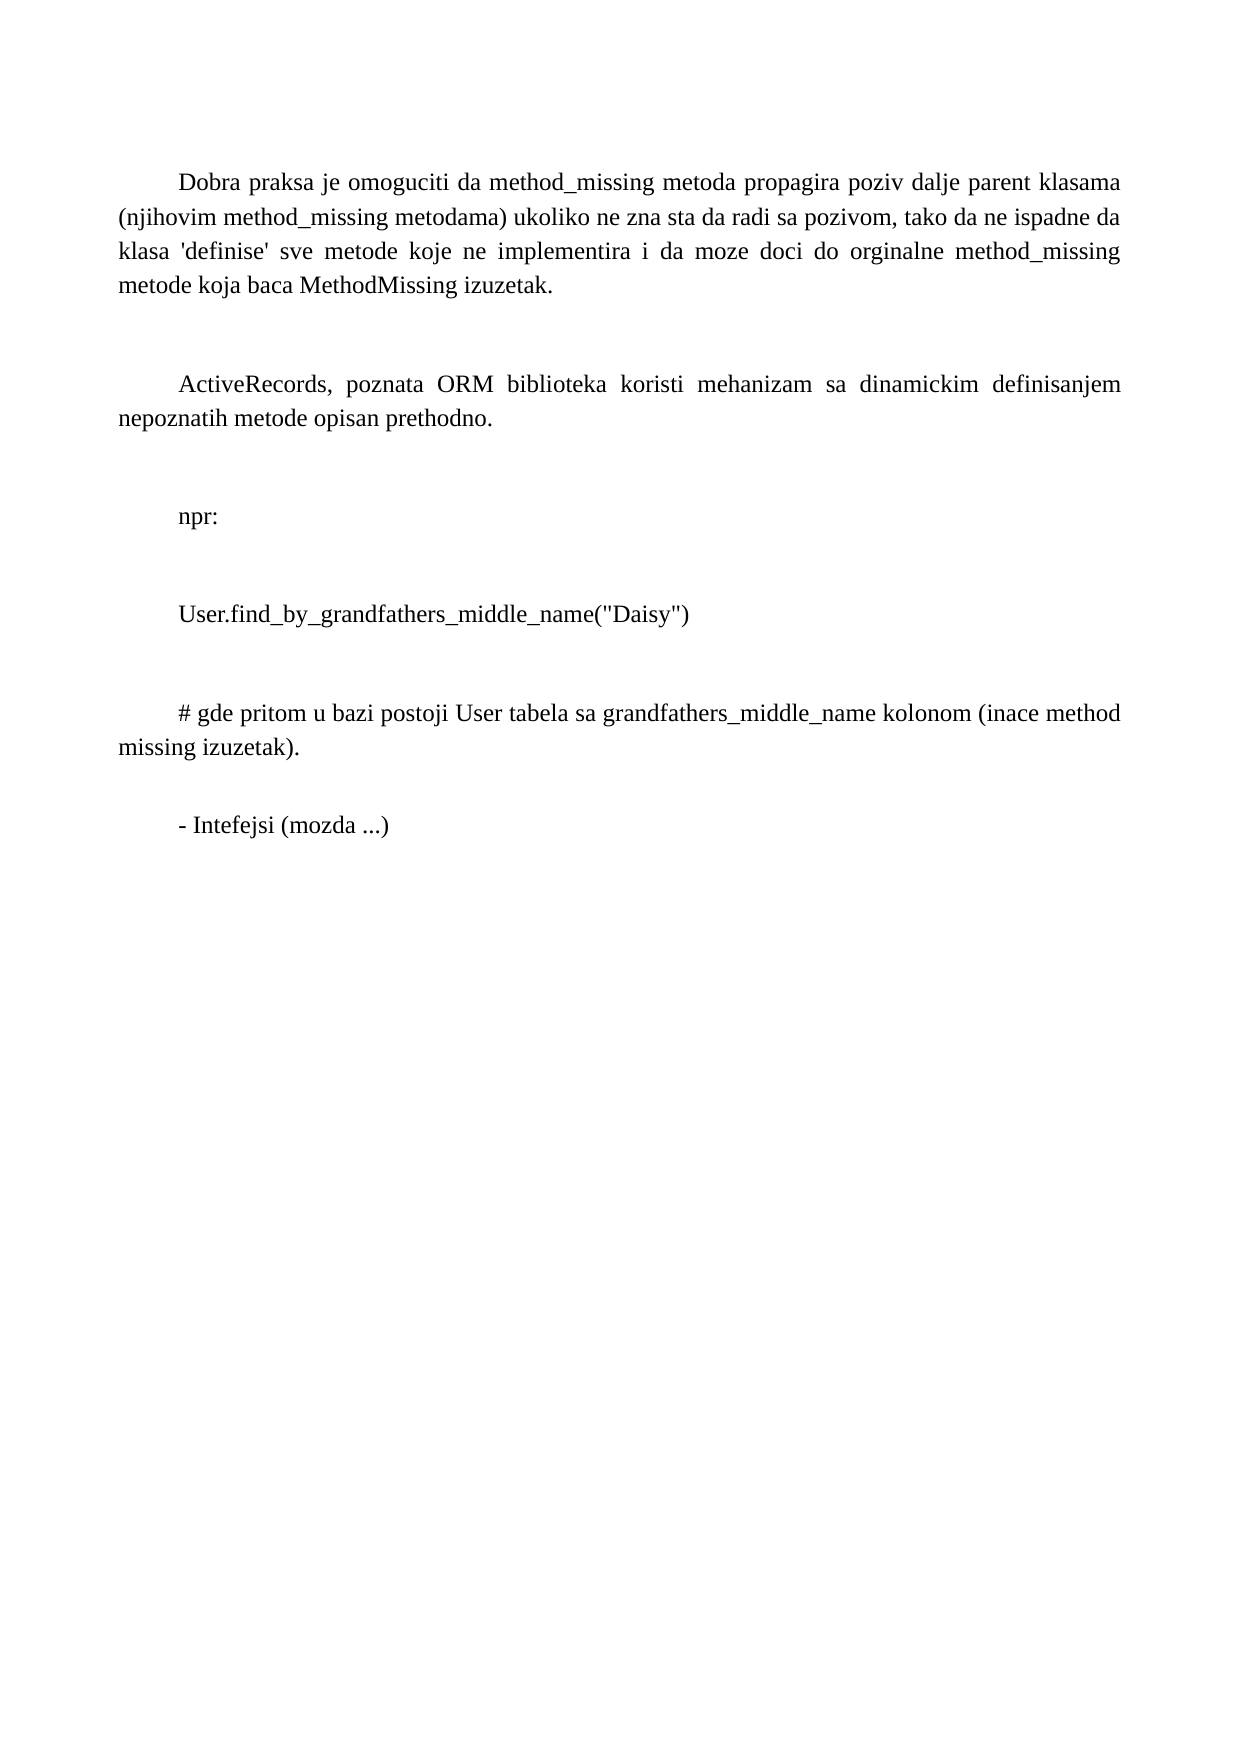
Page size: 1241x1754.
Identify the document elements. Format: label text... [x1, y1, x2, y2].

text - Intefejsi (mozda ...) [118, 810, 1122, 839]
text ActiveRecords, poznata ORM biblioteka koristi mehanizam sa dinamickim definisanjem nepoznatih metode opisan prethodno. [118, 369, 1122, 432]
text npr: [118, 501, 1122, 530]
text User.find_by_grandfathers_middle_name("Daisy") [118, 599, 1122, 628]
text # gde pritom u bazi postoji User tabela sa grandfathers_middle_name kolonom (inace method missing izuzetak). [118, 698, 1122, 761]
text Dobra praksa je omoguciti da method_missing metoda propagira poziv dalje parent klasama (njihovim method_missing metodama) ukoliko ne zna sta da radi sa pozivom, tako da ne ispadne da klasa 'definise' sve metode koje ne implementira i da moze doci do orginalne method_missing metode koja baca MethodMissing izuzetak. [118, 167, 1122, 299]
